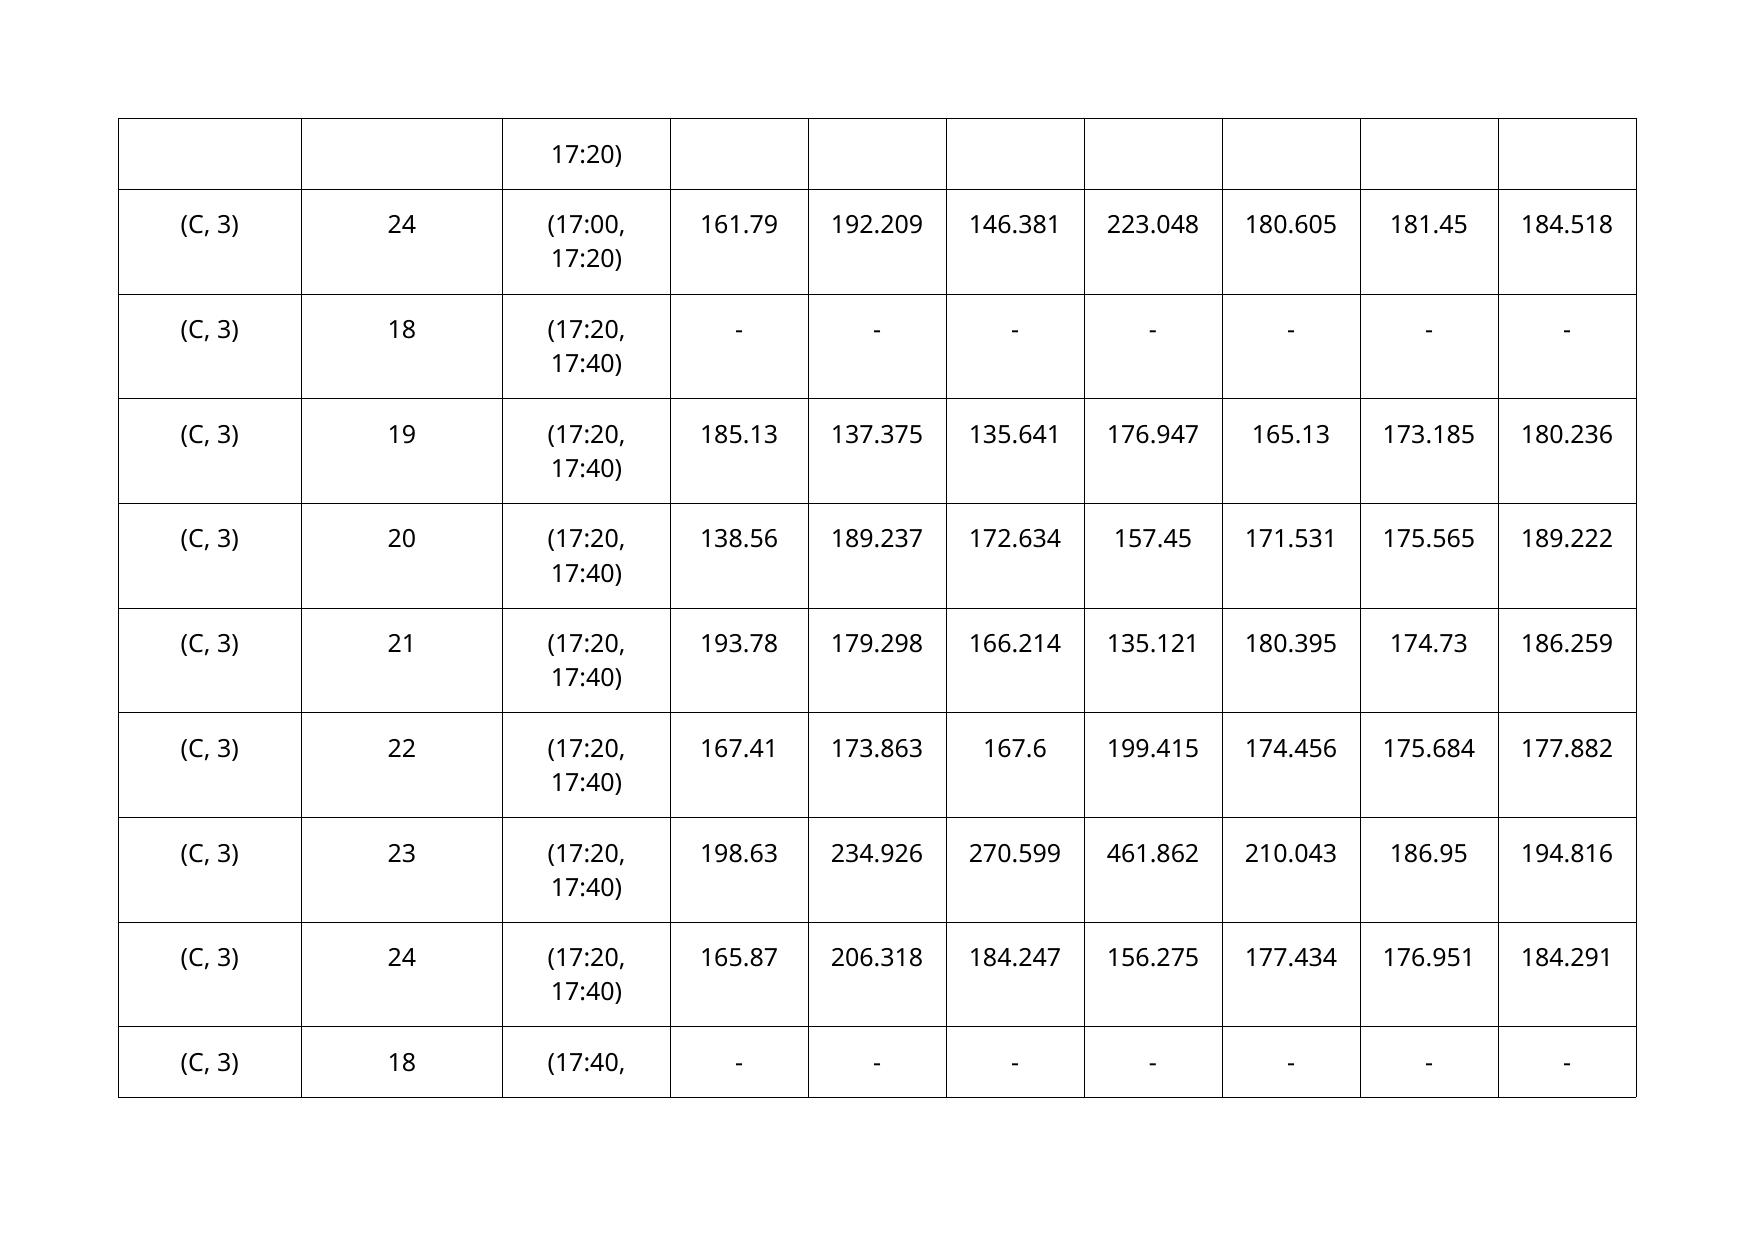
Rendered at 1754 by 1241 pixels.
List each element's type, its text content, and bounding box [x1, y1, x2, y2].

table_cell 194.816 [1499, 818, 1636, 922]
table_cell 157.45 [1085, 504, 1222, 607]
table_cell 176.947 [1085, 399, 1222, 503]
table_cell (C, 3) [119, 923, 301, 1026]
table_cell (17:00, 17:20) [503, 190, 670, 293]
table_cell 138.56 [671, 504, 808, 607]
table_cell - [1361, 295, 1498, 398]
table_cell (C, 3) [119, 713, 301, 817]
table_cell 23 [302, 818, 502, 922]
table_cell - [809, 119, 946, 189]
table_cell - [1361, 1027, 1498, 1097]
table_cell 165.13 [1223, 399, 1360, 503]
table_cell 270.599 [947, 818, 1084, 922]
table_cell - [1085, 295, 1222, 398]
table_cell 24 [302, 190, 502, 293]
table_cell 210.043 [1223, 818, 1360, 922]
table_cell 189.237 [809, 504, 946, 607]
table_cell - [1085, 1027, 1222, 1097]
table_cell 189.222 [1499, 504, 1636, 607]
table_cell 20 [302, 504, 502, 607]
table_cell 184.291 [1499, 923, 1636, 1026]
table_cell 167.41 [671, 713, 808, 817]
table_cell 179.298 [809, 609, 946, 712]
table_cell 198.63 [671, 818, 808, 922]
table_cell (C, 3) [119, 609, 301, 712]
table_cell - [1223, 1027, 1360, 1097]
table_cell - [1223, 295, 1360, 398]
table_cell 181.45 [1361, 190, 1498, 293]
table_cell 21 [302, 609, 502, 712]
table_cell - [1223, 119, 1360, 189]
table_cell (C, 3) [119, 504, 301, 607]
table_cell (17:40, [503, 1027, 670, 1097]
table_cell 175.684 [1361, 713, 1498, 817]
table_cell 192.209 [809, 190, 946, 293]
table_cell (C, 3) [119, 190, 301, 293]
table_cell 223.048 [1085, 190, 1222, 293]
table_cell 184.247 [947, 923, 1084, 1026]
table_cell 193.78 [671, 609, 808, 712]
table_cell 173.863 [809, 713, 946, 817]
table_cell 175.565 [1361, 504, 1498, 607]
table_cell - [1499, 119, 1636, 189]
table_cell - [1085, 119, 1222, 189]
table_cell - [947, 295, 1084, 398]
table_cell (17:20, 17:40) [503, 713, 670, 817]
table_cell (17:20, 17:40) [503, 923, 670, 1026]
table_cell 180.236 [1499, 399, 1636, 503]
table_cell 165.87 [671, 923, 808, 1026]
table_cell 172.634 [947, 504, 1084, 607]
table_cell 166.214 [947, 609, 1084, 712]
table_cell 156.275 [1085, 923, 1222, 1026]
table_cell 185.13 [671, 399, 808, 503]
table_cell 171.531 [1223, 504, 1360, 607]
table_cell (17:20, 17:40) [503, 399, 670, 503]
table_cell - [947, 119, 1084, 189]
table_cell 206.318 [809, 923, 946, 1026]
table_cell 461.862 [1085, 818, 1222, 922]
table_cell (17:20, 17:40) [503, 504, 670, 607]
table_cell 161.79 [671, 190, 808, 293]
table_cell 177.882 [1499, 713, 1636, 817]
table_cell 22 [302, 713, 502, 817]
table_cell (C, 3) [119, 399, 301, 503]
table_cell (C, 3) [119, 818, 301, 922]
table_cell (C, 3) [119, 295, 301, 398]
table_cell 146.381 [947, 190, 1084, 293]
table_cell 184.518 [1499, 190, 1636, 293]
table_cell 174.73 [1361, 609, 1498, 712]
table_cell 173.185 [1361, 399, 1498, 503]
table_cell 180.605 [1223, 190, 1360, 293]
table_cell (17:20, 17:40) [503, 295, 670, 398]
table_cell [119, 119, 301, 189]
table_cell 186.95 [1361, 818, 1498, 922]
table_cell - [1499, 295, 1636, 398]
table_cell 199.415 [1085, 713, 1222, 817]
table_cell 24 [302, 923, 502, 1026]
table_cell - [671, 119, 808, 189]
table_cell (C, 3) [119, 1027, 301, 1097]
table_cell 19 [302, 399, 502, 503]
table_cell 18 [302, 295, 502, 398]
table_cell 135.641 [947, 399, 1084, 503]
table_cell - [1499, 1027, 1636, 1097]
table_cell - [947, 1027, 1084, 1097]
table_cell - [1361, 119, 1498, 189]
table_cell 177.434 [1223, 923, 1360, 1026]
table_cell 174.456 [1223, 713, 1360, 817]
table_cell 167.6 [947, 713, 1084, 817]
table_cell (17:20, 17:40) [503, 609, 670, 712]
table_cell 137.375 [809, 399, 946, 503]
table_cell 176.951 [1361, 923, 1498, 1026]
table_cell 135.121 [1085, 609, 1222, 712]
table_cell - [809, 295, 946, 398]
table_cell 234.926 [809, 818, 946, 922]
table_cell 17:20) [503, 119, 670, 189]
table_cell 18 [302, 1027, 502, 1097]
table_cell (17:20, 17:40) [503, 818, 670, 922]
table_cell - [671, 295, 808, 398]
table_cell [302, 119, 502, 189]
table_cell 180.395 [1223, 609, 1360, 712]
table_cell - [671, 1027, 808, 1097]
table_cell 186.259 [1499, 609, 1636, 712]
table_cell - [809, 1027, 946, 1097]
